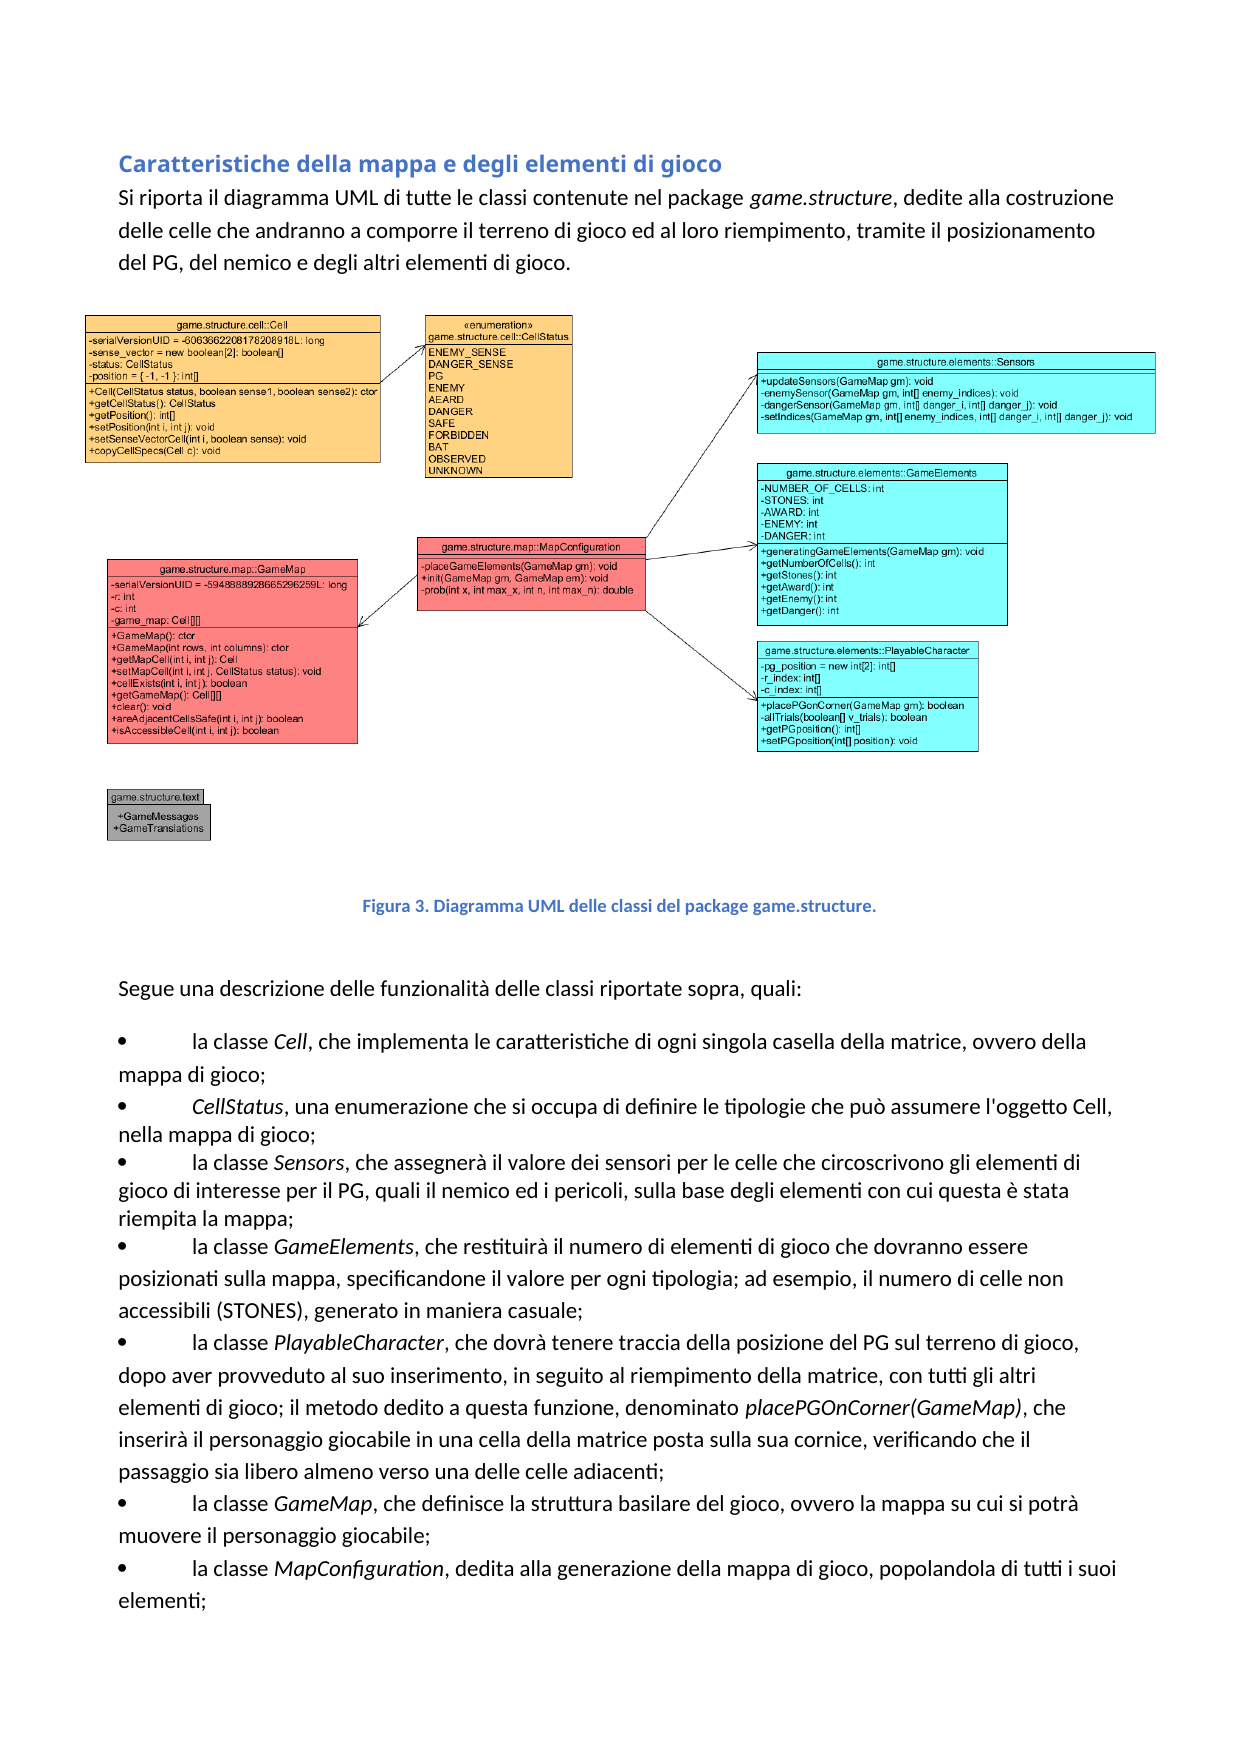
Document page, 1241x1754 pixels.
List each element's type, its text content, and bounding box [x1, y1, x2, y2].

list la classe MapConfiguration, dedita alla generazione della mappa di gioco, popolandola di tutti i suoi elementi; [118, 1554, 1122, 1614]
subtitle Caratteristiche della mappa e degli elementi di gioco [118, 148, 1122, 179]
list la classe Cell, che implementa le caratteristiche di ogni singola casella della matrice, ovvero della mappa di gioco; [118, 1027, 1122, 1088]
list la classe GameMap, che definisce la struttura basilare del gioco, ovvero la mappa su cui si potrà muovere il personaggio giocabile; [118, 1489, 1122, 1550]
list CellStatus, una enumerazione che si occupa di definire le tipologie che può assumere l'oggetto Cell, nella mappa di gioco; [118, 1092, 1122, 1148]
text Segue una descrizione delle funzionalità delle classi riportate sopra, quali: [118, 974, 1122, 1002]
text Figura 3. Diagramma UML delle classi del package game.structure. [70, 894, 1169, 917]
list la classe PlayableCharacter, che dovrà tenere traccia della posizione del PG sul terreno di gioco, dopo aver provveduto al suo inserimento, in seguito al riempimento della matrice, con tutti gli altri elementi di gioco; il metodo dedito a questa funzione, denominato placePGOnCorner(GameMap), che inserirà il personaggio giocabile in una cella della matrice posta sulla sua cornice, verificando che il passaggio sia libero almeno verso una delle celle adiacenti; [118, 1328, 1122, 1485]
list la classe GameElements, che restituirà il numero di elementi di gioco che dovranno essere posizionati sulla mappa, specificandone il valore per ogni tipologia; ad esempio, il numero di celle non accessibili (STONES), generato in maniera casuale; [118, 1232, 1122, 1324]
text Si riporta il diagramma UML di tutte le classi contenute nel package game.structure, dedite alla costruzione delle celle che andranno a comporre il terreno di gioco ed al loro riempimento, tramite il posizionamento del PG, del nemico e degli altri elementi di gioco. [118, 183, 1122, 276]
list la classe Sensors, che assegnerà il valore dei sensori per le celle che circoscrivono gli elementi di gioco di interesse per il PG, quali il nemico ed i pericoli, sulla base degli elementi con cui questa è stata riempita la mappa; [118, 1148, 1122, 1232]
